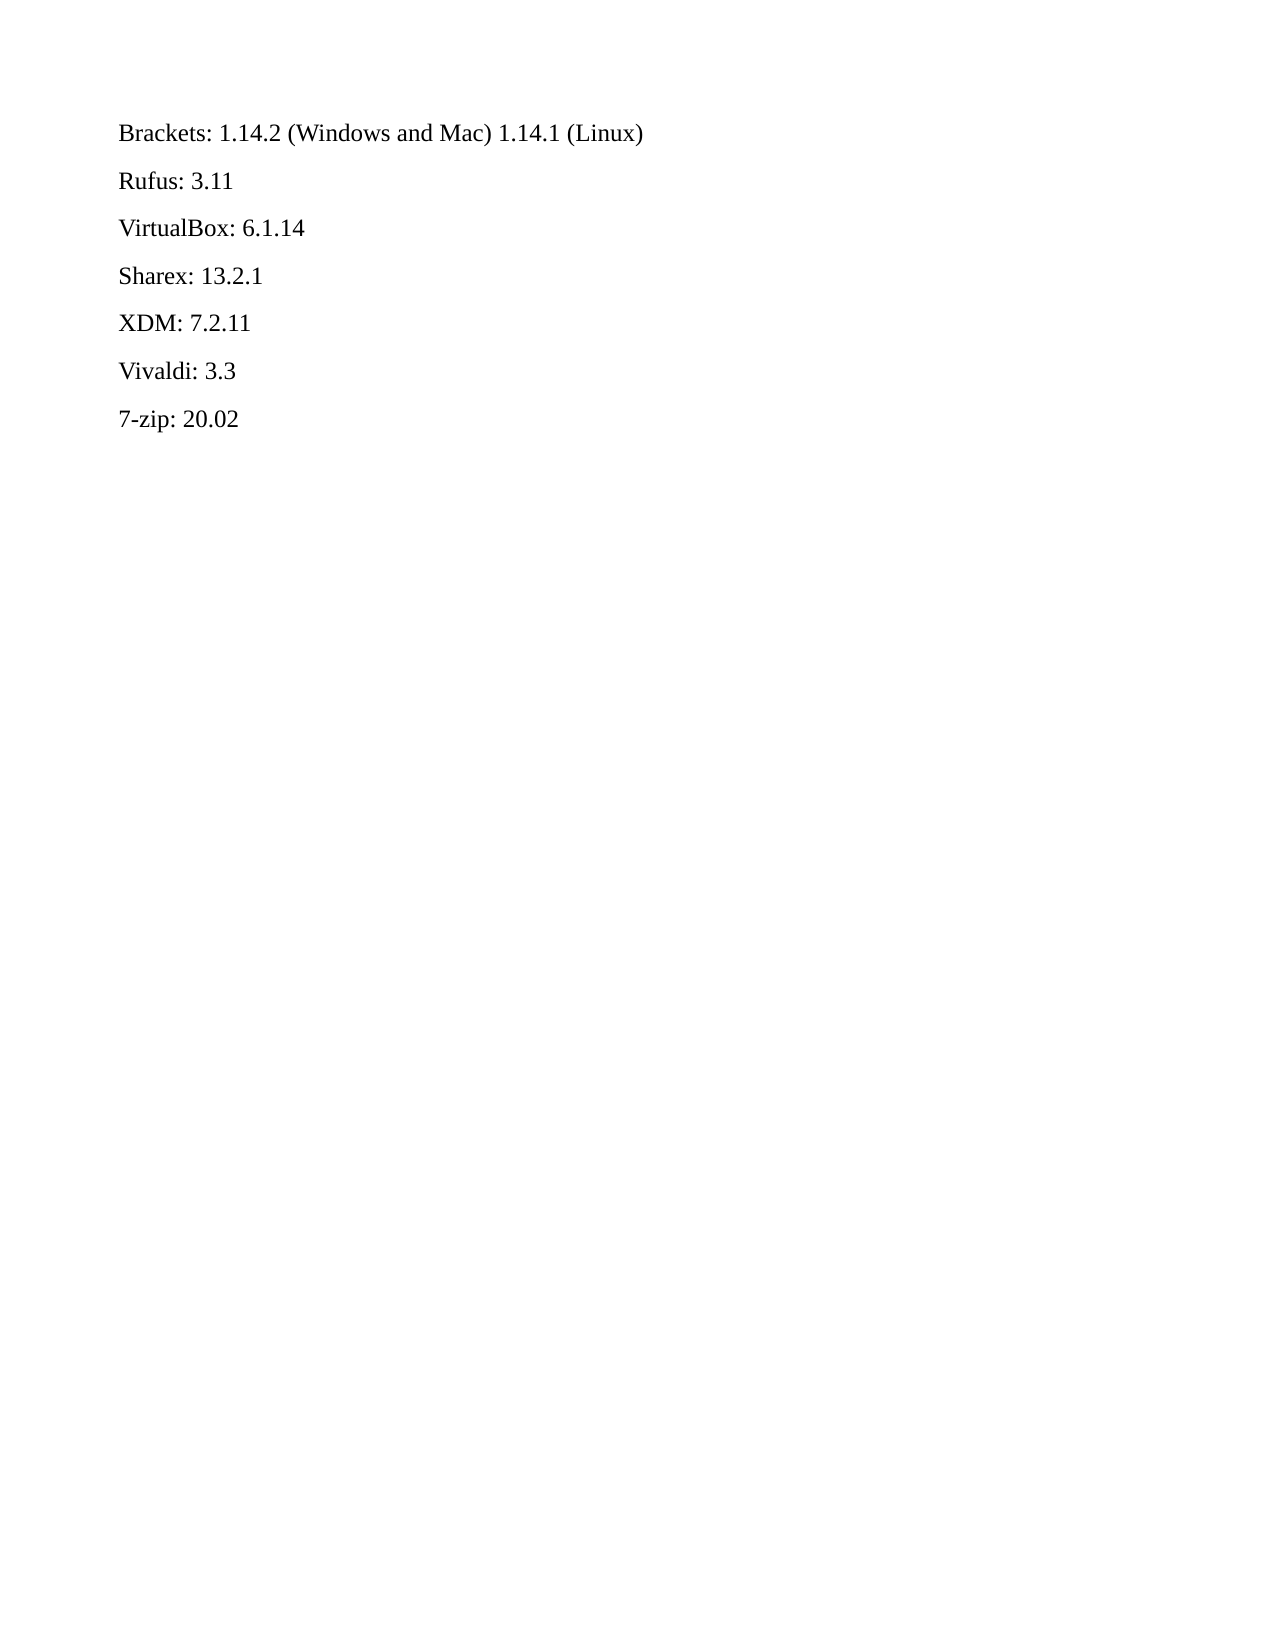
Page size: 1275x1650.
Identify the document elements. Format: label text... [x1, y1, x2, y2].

text Brackets: 1.14.2 (Windows and Mac) 1.14.1 (Linux) [118, 118, 1157, 147]
text Rufus: 3.11 [118, 166, 1157, 194]
text Sharex: 13.2.1 [118, 261, 1157, 290]
text 7-zip: 20.02 [118, 404, 1157, 432]
text Vivaldi: 3.3 [118, 356, 1157, 385]
text VirtualBox: 6.1.14 [118, 213, 1157, 242]
text XDM: 7.2.11 [118, 308, 1157, 337]
